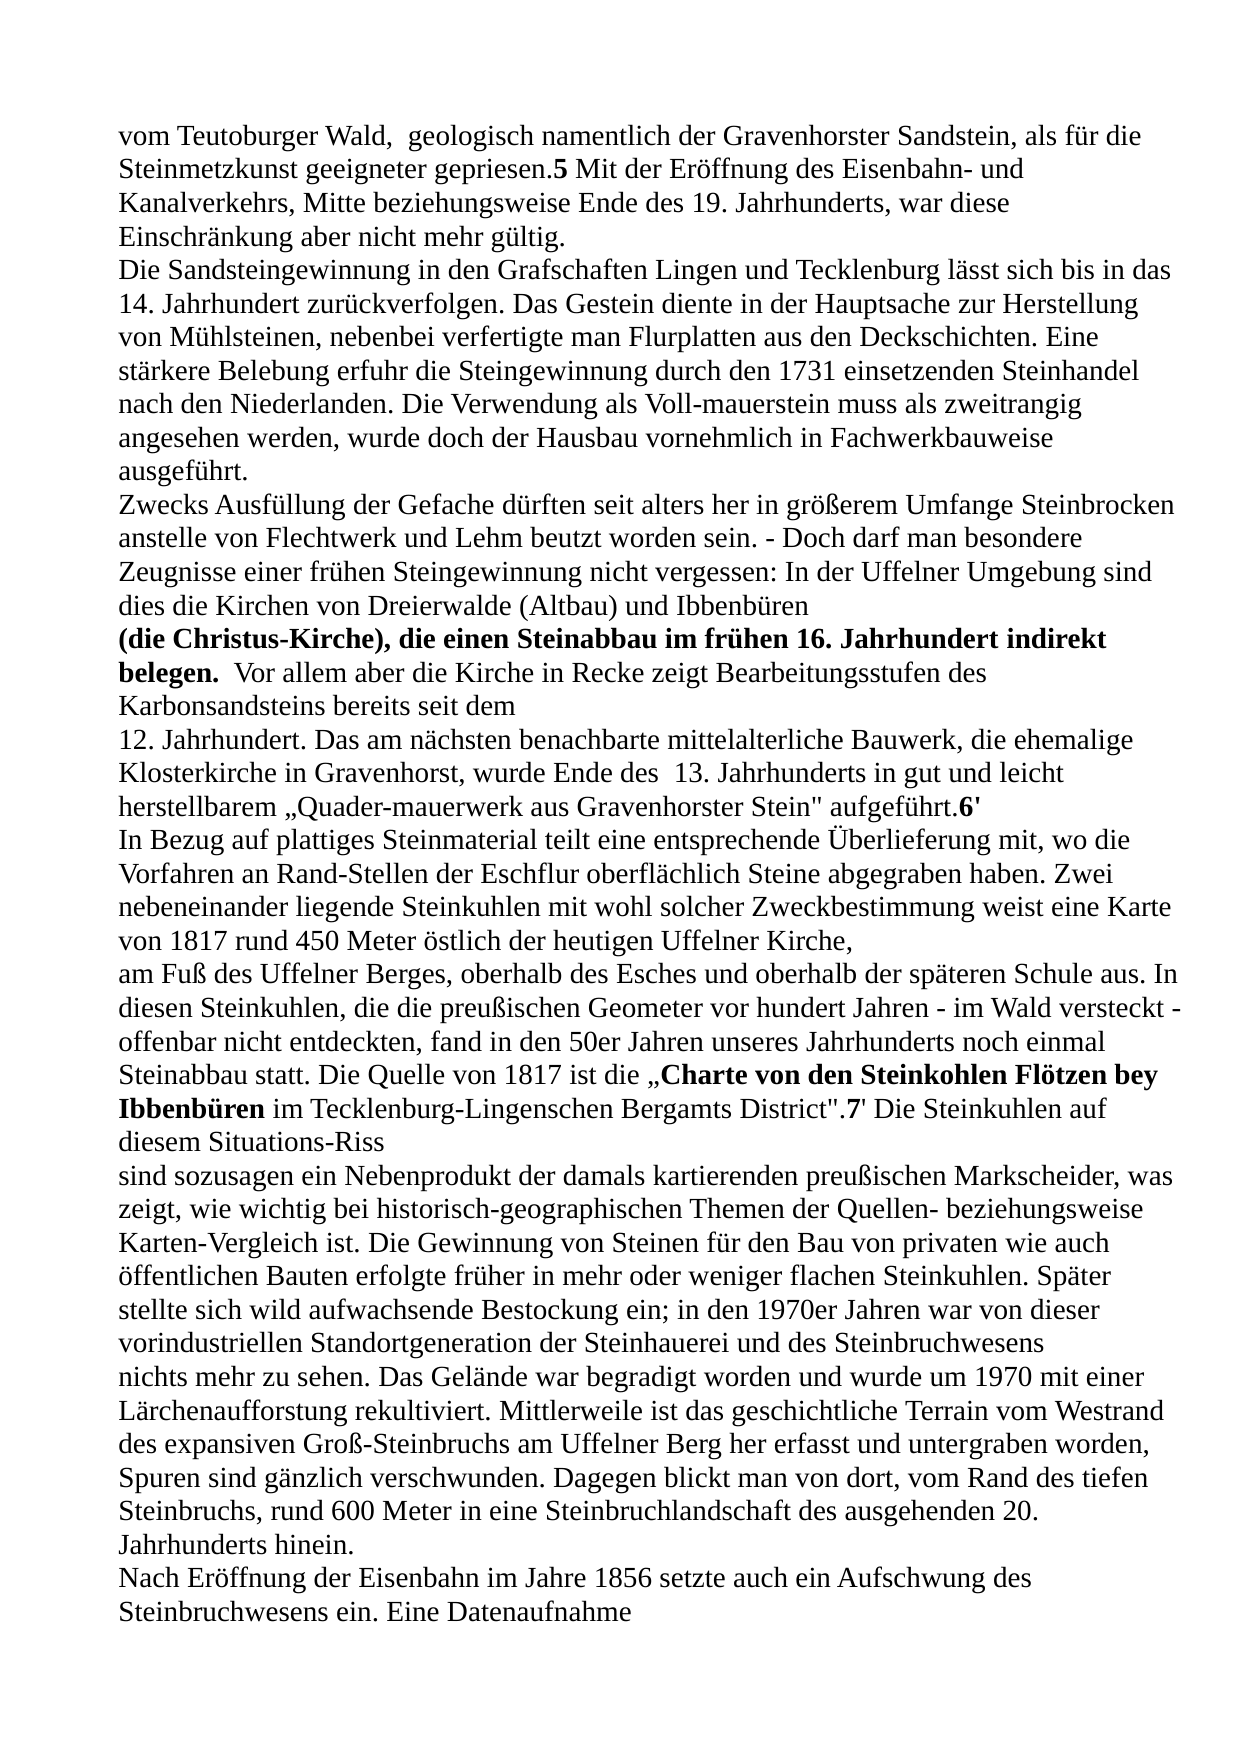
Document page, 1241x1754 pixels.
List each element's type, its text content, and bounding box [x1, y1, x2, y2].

text Zwecks Ausfüllung der Gefache dürften seit alters her in größerem Umfange Steinbrocken anstelle von Flechtwerk und Lehm beutzt worden sein. - Doch darf man besondere Zeugnisse einer frühen Steingewinnung nicht vergessen: In der Uffelner Umgebung sind dies die Kirchen von Dreierwalde (Altbau) und Ibbenbüren [118, 487, 1185, 621]
text sind sozusagen ein Nebenprodukt der damals kartierenden preußischen Markscheider, was zeigt, wie wichtig bei historisch-geographischen Themen der Quellen- beziehungsweise Karten-Vergleich ist. Die Gewinnung von Steinen für den Bau von privaten wie auch öffentlichen Bauten erfolgte früher in mehr oder weniger flachen Steinkuhlen. Später stellte sich wild aufwachsende Bestockung ein; in den 1970er Jahren war von dieser vorindustriellen Standortgeneration der Steinhauerei und des Steinbruchwesens [118, 1158, 1185, 1359]
text In Bezug auf plattiges Steinmaterial teilt eine entsprechende Überlieferung mit, wo die Vorfahren an Rand-Stellen der Eschflur oberflächlich Steine abgegraben haben. Zwei nebeneinander liegende Steinkuhlen mit wohl solcher Zweckbestimmung weist eine Karte von 1817 rund 450 Meter östlich der heutigen Uffelner Kirche, [118, 822, 1185, 957]
text (die Christus-Kirche), die einen Steinabbau im frühen 16. Jahrhundert indirekt belegen. Vor allem aber die Kirche in Recke zeigt Bearbeitungsstufen des Karbonsandsteins bereits seit dem [118, 621, 1185, 722]
text am Fuß des Uffelner Berges, oberhalb des Esches und oberhalb der späteren Schule aus. In diesen Steinkuhlen, die die preußischen Geometer vor hun­dert Jahren - im Wald versteckt - offenbar nicht entdeckten, fand in den 50er Jahren unseres Jahrhunderts noch einmal Steinabbau statt. Die Quelle von 1817 ist die „Charte von den Steinkohlen Flötzen bey Ibbenbüren im Tecklenburg-Lingenschen Bergamts District".7' Die Steinkuhlen auf diesem Situations-Riss [118, 957, 1185, 1158]
text vom Teutoburger Wald, geologisch namentlich der Gravenhorster Sandstein, als für die Steinmetzkunst geeigneter gepriesen.5 Mit der Eröffnung des Eisenbahn- und Kanalverkehrs, Mitte beziehungsweise Ende des 19. Jahrhunderts, war diese Einschränkung aber nicht mehr gültig. [118, 118, 1185, 252]
text Nach Eröffnung der Eisenbahn im Jahre 1856 setzte auch ein Aufschwung des Steinbruchwesens ein. Eine Datenaufnahme [118, 1560, 1185, 1627]
text Die Sandsteingewinnung in den Grafschaften Lingen und Tecklenburg lässt sich bis in das 14. Jahrhundert zurückverfolgen. Das Gestein diente in der Hauptsache zur Herstellung von Mühlsteinen, nebenbei verfertigte man Flurplatten aus den Deckschichten. Eine stärkere Belebung erfuhr die Steingewinnung durch den 1731 einsetzenden Steinhandel nach den Niederlanden. Die Verwendung als Voll-mauerstein muss als zweitrangig angesehen werden, wurde doch der Hausbau vornehmlich in Fachwerkbauweise ausgeführt. [118, 252, 1185, 487]
text 12. Jahrhundert. Das am nächsten benachbarte mittelalterliche Bauwerk, die ehemalige Klosterkirche in Gravenhorst, wurde Ende des 13. Jahrhunderts in gut und leicht herstellbarem „Quader-mauerwerk aus Gravenhorster Stein" aufgeführt.6' [118, 722, 1185, 822]
text nichts mehr zu sehen. Das Gelände war begradigt worden und wurde um 1970 mit einer Lärchenaufforstung rekultiviert. Mittlerweile ist das geschichtliche Terrain vom Westrand des expansiven Groß-Steinbruchs am Uffelner Berg her erfasst und unter­graben worden, Spuren sind gänzlich verschwunden. Dagegen blickt man von dort, vom Rand des tiefen Steinbruchs, rund 600 Meter in eine Steinbruchlandschaft des ausgehenden 20. Jahrhunderts hinein. [118, 1359, 1185, 1560]
